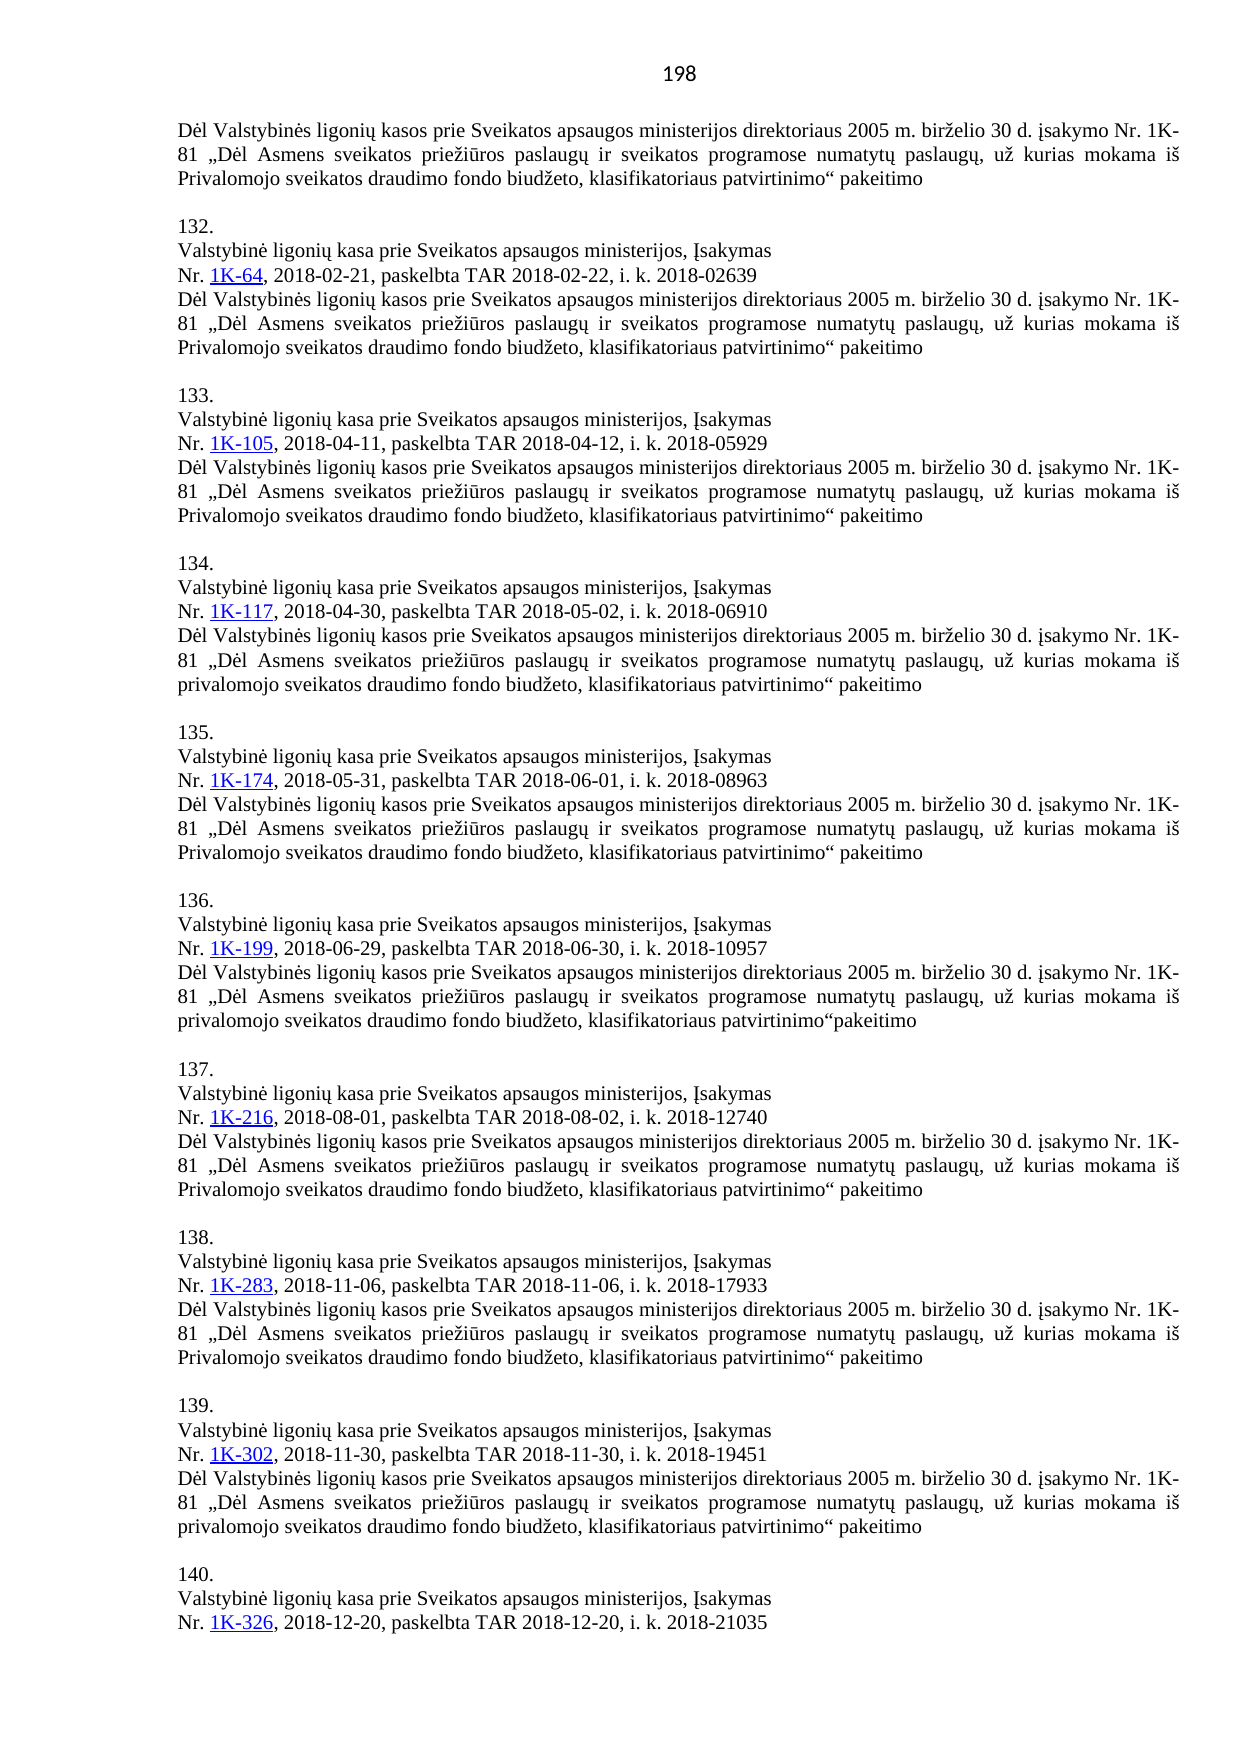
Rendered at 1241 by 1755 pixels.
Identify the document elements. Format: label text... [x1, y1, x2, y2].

text Nr. 1K-216, 2018-08-01, paskelbta TAR 2018-08-02, i. k. 2018-12740 [177, 1105, 1181, 1129]
text Nr. 1K-283, 2018-11-06, paskelbta TAR 2018-11-06, i. k. 2018-17933 [177, 1273, 1181, 1297]
text Dėl Valstybinės ligonių kasos prie Sveikatos apsaugos ministerijos direktoriaus 2005 m. birželio 30 d. įsakymo Nr. 1K-81 „Dėl Asmens sveikatos priežiūros paslaugų ir sveikatos programose numatytų paslaugų, už kurias mokama iš Privalomojo sveikatos draudimo fondo biudžeto, klasifikatoriaus patvirtinimo“ pakeitimo [177, 118, 1181, 190]
text Valstybinė ligonių kasa prie Sveikatos apsaugos ministerijos, Įsakymas [177, 744, 1181, 768]
text Dėl Valstybinės ligonių kasos prie Sveikatos apsaugos ministerijos direktoriaus 2005 m. birželio 30 d. įsakymo Nr. 1K-81 „Dėl Asmens sveikatos priežiūros paslaugų ir sveikatos programose numatytų paslaugų, už kurias mokama iš privalomojo sveikatos draudimo fondo biudžeto, klasifikatoriaus patvirtinimo“ pakeitimo [177, 623, 1181, 696]
text Nr. 1K-117, 2018-04-30, paskelbta TAR 2018-05-02, i. k. 2018-06910 [177, 599, 1181, 623]
text Valstybinė ligonių kasa prie Sveikatos apsaugos ministerijos, Įsakymas [177, 407, 1181, 431]
text 132. [177, 214, 1181, 238]
text Dėl Valstybinės ligonių kasos prie Sveikatos apsaugos ministerijos direktoriaus 2005 m. birželio 30 d. įsakymo Nr. 1K-81 „Dėl Asmens sveikatos priežiūros paslaugų ir sveikatos programose numatytų paslaugų, už kurias mokama iš Privalomojo sveikatos draudimo fondo biudžeto, klasifikatoriaus patvirtinimo“ pakeitimo [177, 792, 1181, 864]
text Nr. 1K-105, 2018-04-11, paskelbta TAR 2018-04-12, i. k. 2018-05929 [177, 431, 1181, 455]
text 140. [177, 1562, 1181, 1586]
text Nr. 1K-302, 2018-11-30, paskelbta TAR 2018-11-30, i. k. 2018-19451 [177, 1442, 1181, 1466]
text Dėl Valstybinės ligonių kasos prie Sveikatos apsaugos ministerijos direktoriaus 2005 m. birželio 30 d. įsakymo Nr. 1K-81 „Dėl Asmens sveikatos priežiūros paslaugų ir sveikatos programose numatytų paslaugų, už kurias mokama iš privalomojo sveikatos draudimo fondo biudžeto, klasifikatoriaus patvirtinimo“ pakeitimo [177, 1466, 1181, 1538]
text Nr. 1K-326, 2018-12-20, paskelbta TAR 2018-12-20, i. k. 2018-21035 [177, 1610, 1181, 1634]
text Valstybinė ligonių kasa prie Sveikatos apsaugos ministerijos, Įsakymas [177, 1417, 1181, 1442]
text Dėl Valstybinės ligonių kasos prie Sveikatos apsaugos ministerijos direktoriaus 2005 m. birželio 30 d. įsakymo Nr. 1K-81 „Dėl Asmens sveikatos priežiūros paslaugų ir sveikatos programose numatytų paslaugų, už kurias mokama iš privalomojo sveikatos draudimo fondo biudžeto, klasifikatoriaus patvirtinimo“pakeitimo [177, 960, 1181, 1032]
text Valstybinė ligonių kasa prie Sveikatos apsaugos ministerijos, Įsakymas [177, 575, 1181, 599]
text Valstybinė ligonių kasa prie Sveikatos apsaugos ministerijos, Įsakymas [177, 1249, 1181, 1273]
text 138. [177, 1225, 1181, 1249]
text Valstybinė ligonių kasa prie Sveikatos apsaugos ministerijos, Įsakymas [177, 1081, 1181, 1105]
text Dėl Valstybinės ligonių kasos prie Sveikatos apsaugos ministerijos direktoriaus 2005 m. birželio 30 d. įsakymo Nr. 1K-81 „Dėl Asmens sveikatos priežiūros paslaugų ir sveikatos programose numatytų paslaugų, už kurias mokama iš Privalomojo sveikatos draudimo fondo biudžeto, klasifikatoriaus patvirtinimo“ pakeitimo [177, 287, 1181, 359]
text Valstybinė ligonių kasa prie Sveikatos apsaugos ministerijos, Įsakymas [177, 238, 1181, 262]
text Nr. 1K-199, 2018-06-29, paskelbta TAR 2018-06-30, i. k. 2018-10957 [177, 936, 1181, 960]
text Dėl Valstybinės ligonių kasos prie Sveikatos apsaugos ministerijos direktoriaus 2005 m. birželio 30 d. įsakymo Nr. 1K-81 „Dėl Asmens sveikatos priežiūros paslaugų ir sveikatos programose numatytų paslaugų, už kurias mokama iš Privalomojo sveikatos draudimo fondo biudžeto, klasifikatoriaus patvirtinimo“ pakeitimo [177, 1297, 1181, 1369]
text Dėl Valstybinės ligonių kasos prie Sveikatos apsaugos ministerijos direktoriaus 2005 m. birželio 30 d. įsakymo Nr. 1K-81 „Dėl Asmens sveikatos priežiūros paslaugų ir sveikatos programose numatytų paslaugų, už kurias mokama iš Privalomojo sveikatos draudimo fondo biudžeto, klasifikatoriaus patvirtinimo“ pakeitimo [177, 1129, 1181, 1201]
text Nr. 1K-174, 2018-05-31, paskelbta TAR 2018-06-01, i. k. 2018-08963 [177, 768, 1181, 792]
text 133. [177, 383, 1181, 407]
text Nr. 1K-64, 2018-02-21, paskelbta TAR 2018-02-22, i. k. 2018-02639 [177, 262, 1181, 287]
text 139. [177, 1393, 1181, 1417]
text Valstybinė ligonių kasa prie Sveikatos apsaugos ministerijos, Įsakymas [177, 1586, 1181, 1610]
text Dėl Valstybinės ligonių kasos prie Sveikatos apsaugos ministerijos direktoriaus 2005 m. birželio 30 d. įsakymo Nr. 1K-81 „Dėl Asmens sveikatos priežiūros paslaugų ir sveikatos programose numatytų paslaugų, už kurias mokama iš Privalomojo sveikatos draudimo fondo biudžeto, klasifikatoriaus patvirtinimo“ pakeitimo [177, 455, 1181, 527]
text 137. [177, 1057, 1181, 1081]
text 135. [177, 720, 1181, 744]
text 136. [177, 888, 1181, 912]
text Valstybinė ligonių kasa prie Sveikatos apsaugos ministerijos, Įsakymas [177, 912, 1181, 936]
text 134. [177, 551, 1181, 575]
